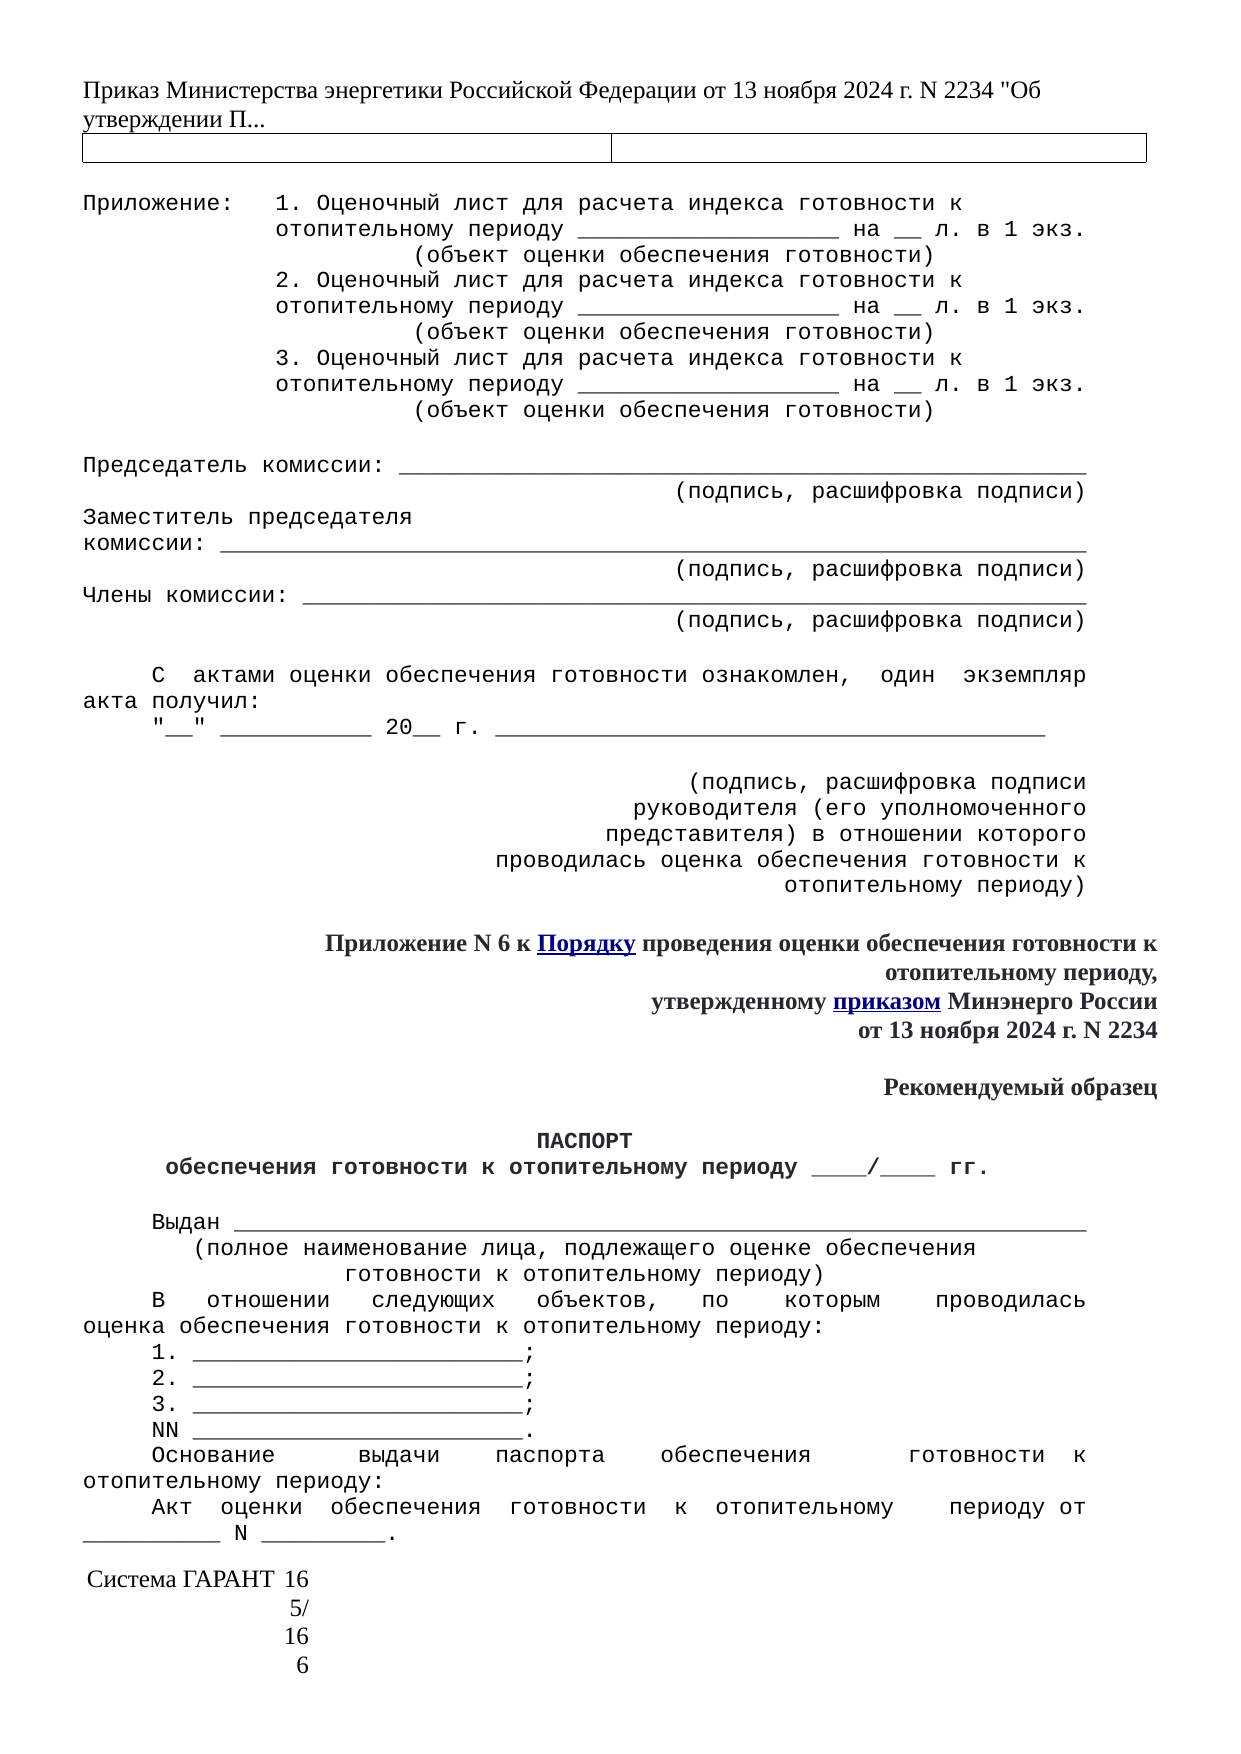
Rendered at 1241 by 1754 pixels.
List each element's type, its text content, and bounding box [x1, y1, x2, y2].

text акта получил: [83, 689, 1157, 715]
text 2. ________________________; [83, 1366, 1157, 1392]
table_cell [83, 134, 611, 162]
text представителя) в отношении которого [83, 822, 1157, 848]
text (подпись, расшифровка подписи) [83, 479, 1157, 505]
text Выдан ______________________________________________________________ [83, 1210, 1157, 1236]
text отопительному периоду ___________________ на __ л. в 1 экз. [83, 373, 1157, 398]
text Члены комиссии: _________________________________________________________ [83, 583, 1157, 609]
text проводилась оценка обеспечения готовности к [83, 848, 1157, 874]
text Заместитель председателя [83, 505, 1157, 531]
text С актами оценки обеспечения готовности ознакомлен, один экземпляр [83, 663, 1157, 689]
text от 13 ноября 2024 г. N 2234 [83, 1015, 1157, 1043]
text отопительному периоду: [83, 1470, 1157, 1496]
text 3. ________________________; [83, 1392, 1157, 1418]
text комиссии: _______________________________________________________________ [83, 531, 1157, 557]
text Рекомендуемый образец [83, 1072, 1157, 1101]
text утвержденному приказом Минэнерго России [83, 986, 1157, 1015]
text ПАСПОРТ [83, 1130, 1157, 1156]
text __________ N _________. [83, 1522, 1157, 1548]
text В отношении следующих объектов, по которым проводилась [83, 1288, 1157, 1314]
text 2. Оценочный лист для расчета индекса готовности к [83, 269, 1157, 295]
text (объект оценки обеспечения готовности) [83, 398, 1157, 424]
text (объект оценки обеспечения готовности) [83, 243, 1157, 269]
text готовности к отопительному периоду) [83, 1262, 1157, 1288]
text (подпись, расшифровка подписи) [83, 557, 1157, 583]
text отопительному периоду) [83, 874, 1157, 900]
text "__" ___________ 20__ г. ________________________________________ [83, 715, 1157, 741]
text NN ________________________. [83, 1418, 1157, 1444]
table_cell [612, 134, 1146, 162]
text (подпись, расшифровка подписи [83, 770, 1157, 796]
text Председатель комиссии: __________________________________________________ [83, 453, 1157, 479]
text Приложение: 1. Оценочный лист для расчета индекса готовности к [83, 191, 1157, 217]
text (подпись, расшифровка подписи) [83, 609, 1157, 635]
text отопительному периоду ___________________ на __ л. в 1 экз. [83, 217, 1157, 243]
text 1. ________________________; [83, 1340, 1157, 1366]
text (объект оценки обеспечения готовности) [83, 321, 1157, 347]
text оценка обеспечения готовности к отопительному периоду: [83, 1314, 1157, 1340]
text Акт оценки обеспечения готовности к отопительному периоду от [83, 1496, 1157, 1522]
text 3. Оценочный лист для расчета индекса готовности к [83, 347, 1157, 373]
text отопительному периоду ___________________ на __ л. в 1 экз. [83, 295, 1157, 321]
text Приложение N 6 к Порядку проведения оценки обеспечения готовности к отопительному периоду, [83, 928, 1157, 986]
text руководителя (его уполномоченного [83, 796, 1157, 822]
text Основание выдачи паспорта обеспечения готовности к [83, 1444, 1157, 1470]
text (полное наименование лица, подлежащего оценке обеспечения [83, 1236, 1157, 1262]
text обеспечения готовности к отопительному периоду ____/____ гг. [83, 1156, 1157, 1182]
